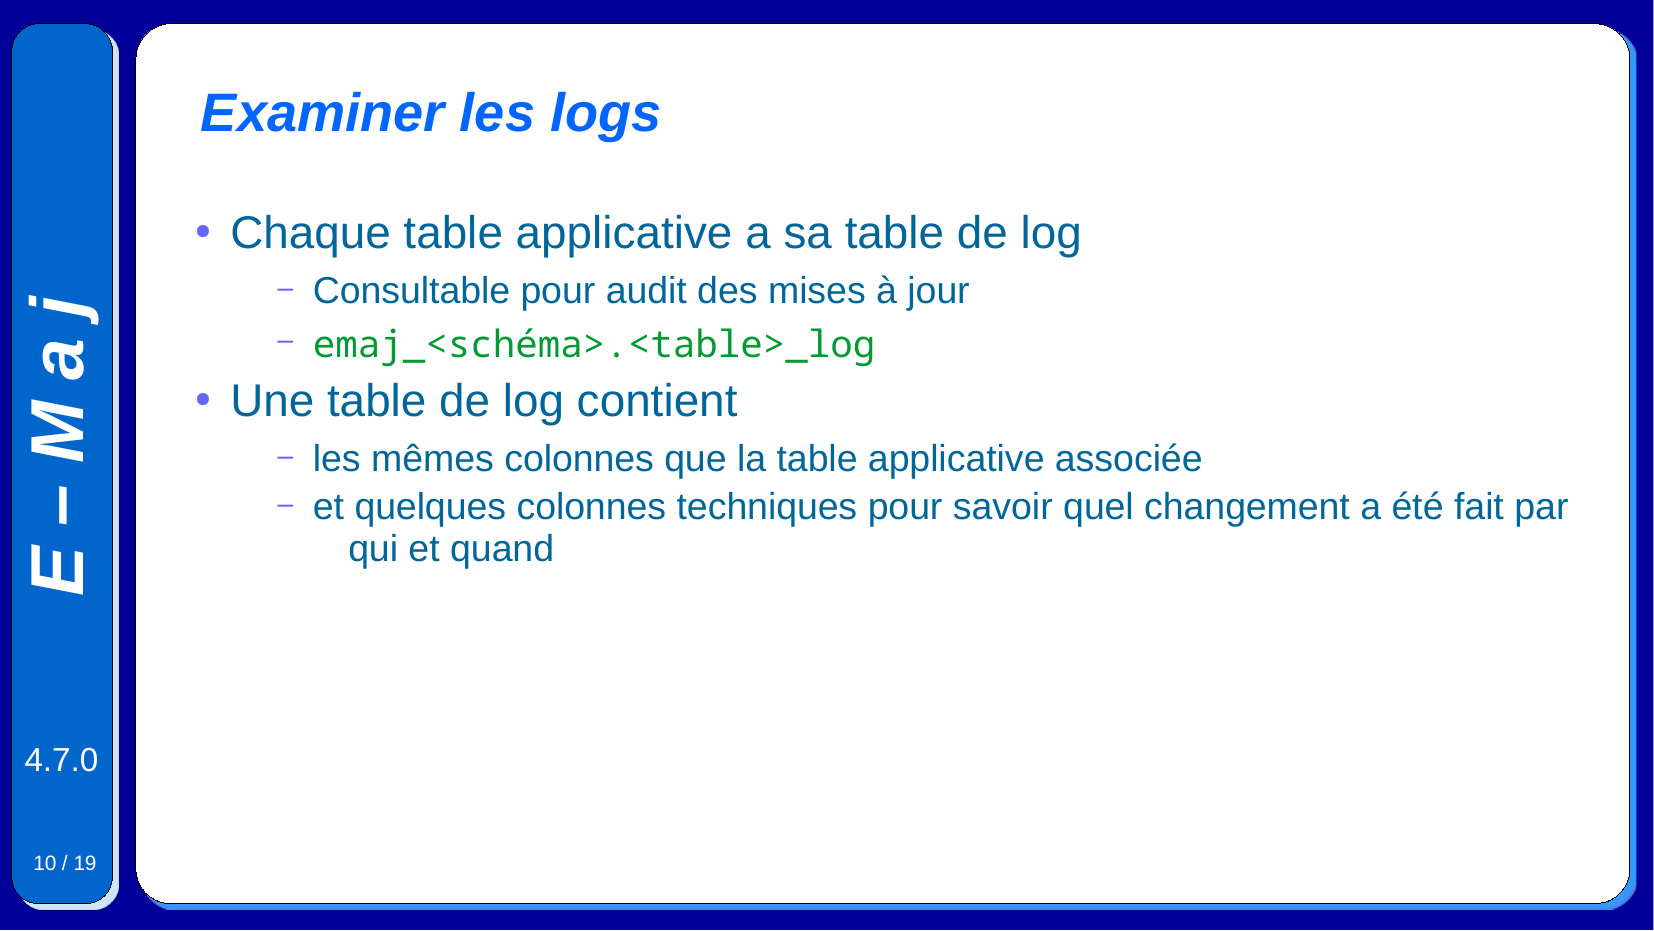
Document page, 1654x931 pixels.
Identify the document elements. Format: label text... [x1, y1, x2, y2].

title Examiner les logs [200, 34, 1575, 191]
list Chaque table applicative a sa table de log Consultable pour audit des mises à jour emaj_<schéma>.<table>_log Une table de log contient les mêmes colonnes que la table applicative associée et quelques colonnes techniques pour savoir quel changement a été fait par qui et quand [177, 206, 1587, 867]
